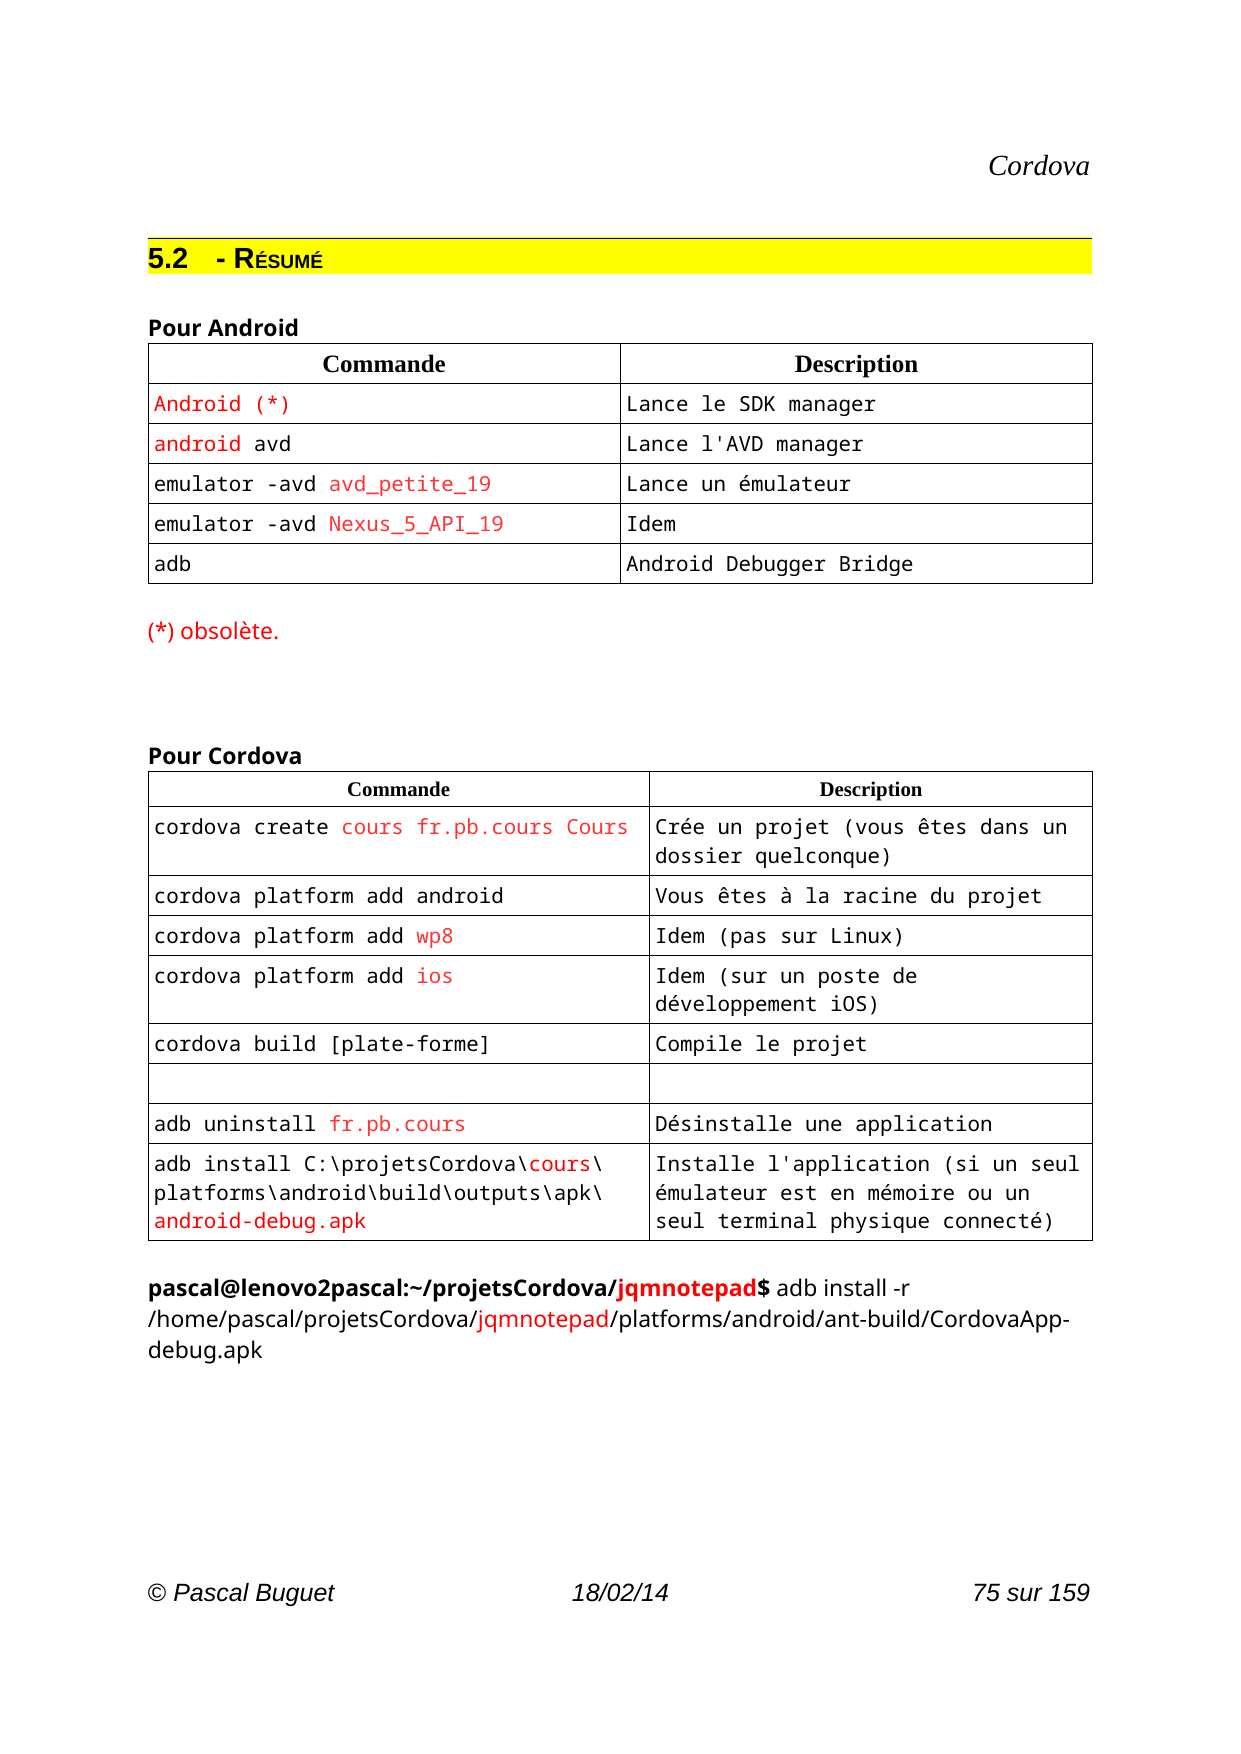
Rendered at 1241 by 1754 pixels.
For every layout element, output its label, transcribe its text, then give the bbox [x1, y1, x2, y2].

table_cell android avd [149, 424, 620, 463]
table_cell emulator -avd avd_petite_19 [149, 464, 620, 503]
table_header Commande [149, 772, 649, 806]
table_cell Idem [621, 504, 1092, 543]
table_cell Vous êtes à la racine du projet [650, 876, 1092, 915]
text pascal@lenovo2pascal:~/projetsCordova/jqmnotepad$ adb install -r /home/pascal/projetsCordova/jqmnotepad/platforms/android/ant-build/CordovaApp-debug.apk [148, 1272, 1092, 1365]
table_cell Installe l'application (si un seul émulateur est en mémoire ou un seul terminal physique connecté) [650, 1144, 1092, 1240]
table_cell Android Debugger Bridge [621, 544, 1092, 583]
table_cell cordova platform add wp8 [149, 916, 649, 955]
table_header Description [621, 344, 1092, 383]
text Pour Cordova [148, 739, 1092, 771]
subtitle - Résumé [148, 239, 1092, 274]
table_cell cordova build [plate-forme] [149, 1024, 649, 1063]
text Pour Android [148, 312, 1092, 343]
table_header Commande [149, 344, 620, 383]
table_cell cordova platform add ios [149, 956, 649, 1023]
table_cell Idem (pas sur Linux) [650, 916, 1092, 955]
table_cell adb install C:\projetsCordova\cours\platforms\android\build\outputs\apk\android-debug.apk [149, 1144, 649, 1240]
table_cell Lance un émulateur [621, 464, 1092, 503]
table_cell [149, 1064, 649, 1103]
text (*) obsolète. [148, 614, 1092, 646]
table_cell cordova create cours fr.pb.cours Cours [149, 807, 649, 875]
table_cell emulator -avd Nexus_5_API_19 [149, 504, 620, 543]
table_header Description [650, 772, 1092, 806]
table_cell Compile le projet [650, 1024, 1092, 1063]
table_cell Lance l'AVD manager [621, 424, 1092, 463]
table_cell adb uninstall fr.pb.cours [149, 1104, 649, 1143]
table_cell Lance le SDK manager [621, 384, 1092, 423]
table_cell cordova platform add android [149, 876, 649, 915]
table_cell Désinstalle une application [650, 1104, 1092, 1143]
table_cell Crée un projet (vous êtes dans un dossier quelconque) [650, 807, 1092, 875]
table_cell Android (*) [149, 384, 620, 423]
table_cell [650, 1064, 1092, 1103]
table_cell Idem (sur un poste de développement iOS) [650, 956, 1092, 1023]
table_cell adb [149, 544, 620, 583]
